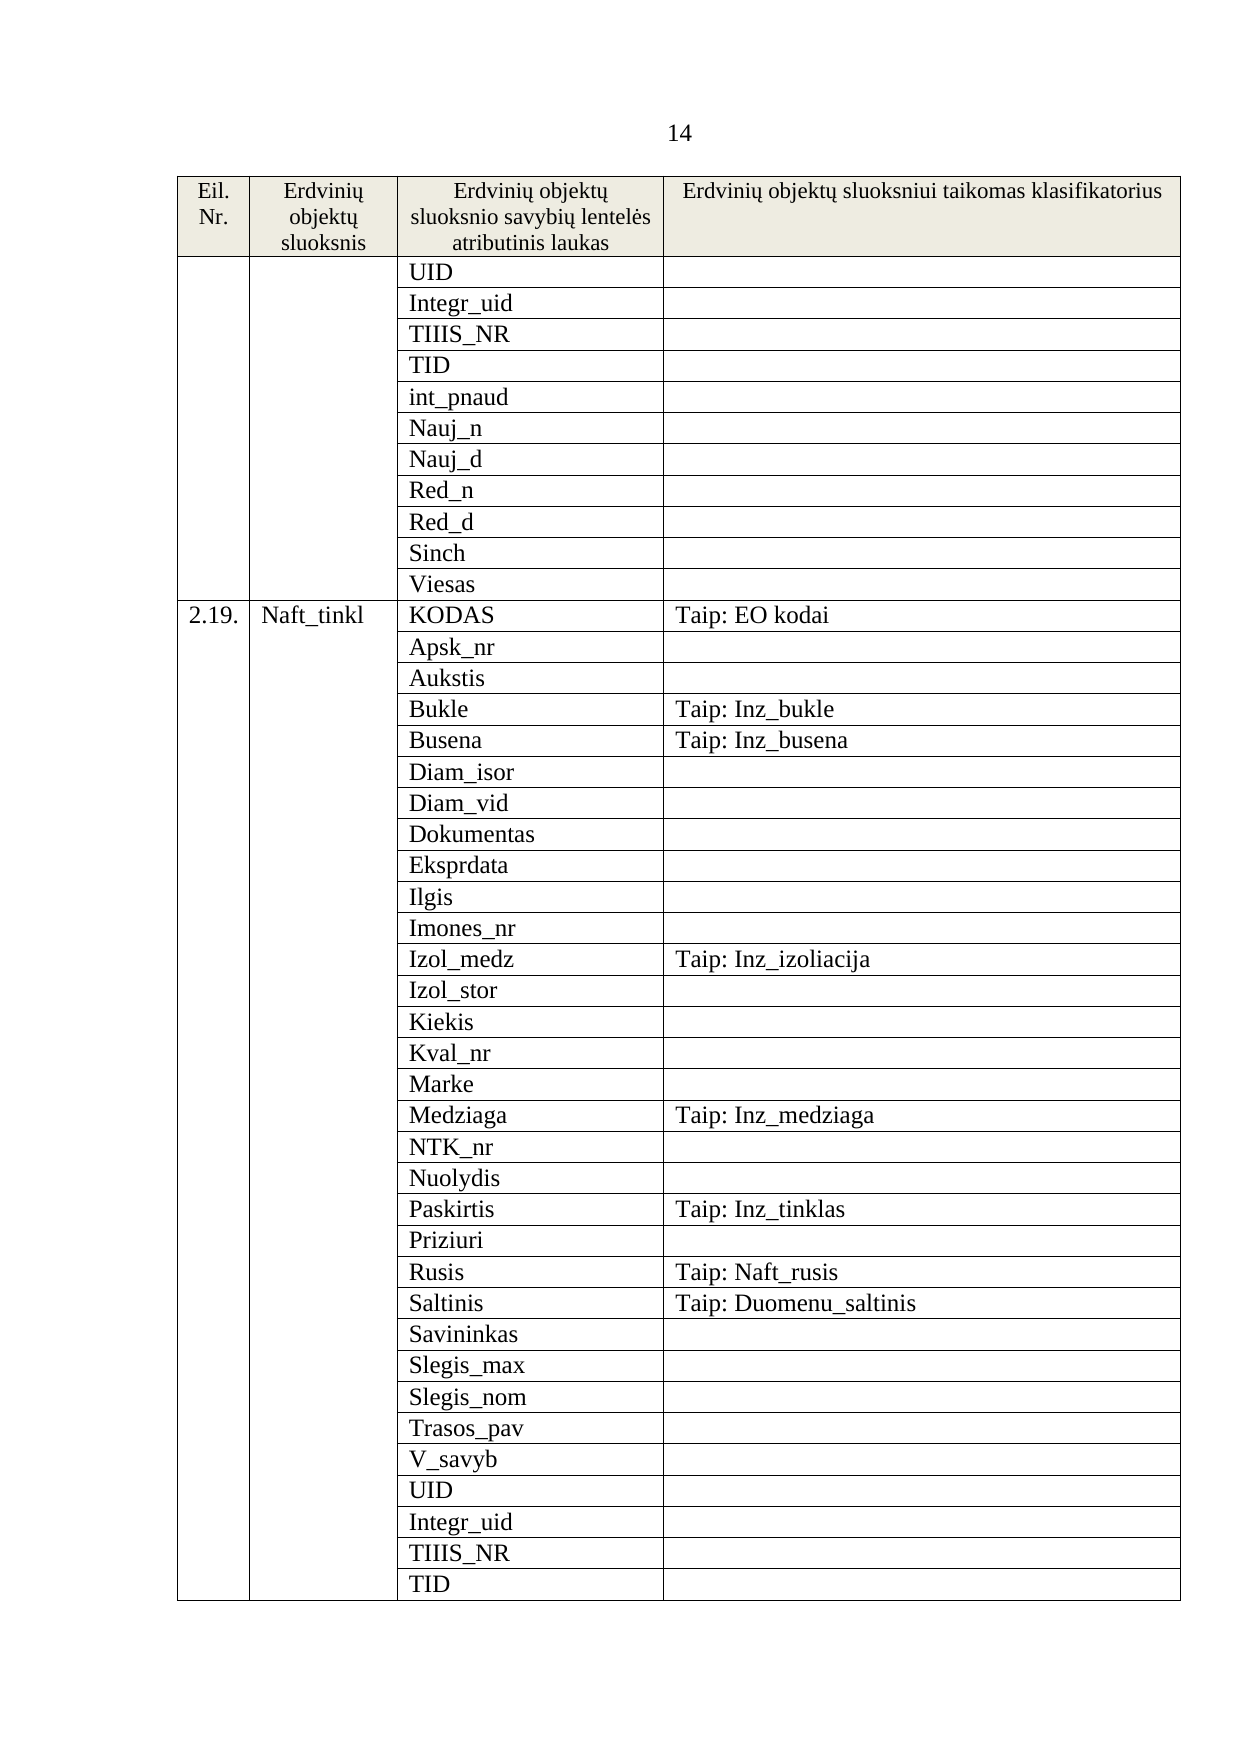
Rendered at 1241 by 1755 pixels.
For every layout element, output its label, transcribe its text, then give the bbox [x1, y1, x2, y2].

table_cell [664, 819, 1180, 849]
table_cell Kval_nr [398, 1038, 663, 1068]
table_cell [664, 976, 1180, 1006]
table_cell [664, 382, 1180, 412]
table_cell [664, 663, 1180, 693]
table_cell Eksprdata [398, 851, 663, 881]
table_cell Bukle [398, 694, 663, 724]
table_cell Red_d [398, 507, 663, 537]
table_cell [664, 1226, 1180, 1256]
table_cell [250, 257, 397, 599]
table_cell Sinch [398, 538, 663, 568]
table_cell [664, 1163, 1180, 1193]
table_cell [664, 788, 1180, 818]
table_cell [664, 882, 1180, 912]
table_cell UID [398, 1476, 663, 1506]
table_cell Dokumentas [398, 819, 663, 849]
table_cell [664, 1319, 1180, 1349]
table_cell Taip: Inz_busena [664, 726, 1180, 756]
table_cell [664, 444, 1180, 474]
table_cell Busena [398, 726, 663, 756]
table_cell [664, 1507, 1180, 1537]
table_cell [664, 319, 1180, 349]
table_cell NTK_nr [398, 1132, 663, 1162]
table_cell [664, 413, 1180, 443]
table_cell TIIIS_NR [398, 319, 663, 349]
table_cell Kiekis [398, 1007, 663, 1037]
table_cell [664, 1132, 1180, 1162]
table_cell Slegis_nom [398, 1382, 663, 1412]
table_cell [664, 632, 1180, 662]
table_cell Slegis_max [398, 1351, 663, 1381]
table_cell Taip: Inz_izoliacija [664, 944, 1180, 974]
table_cell KODAS [398, 601, 663, 631]
table_cell V_savyb [398, 1444, 663, 1474]
table_cell Taip: Duomenu_saltinis [664, 1288, 1180, 1318]
table_cell [664, 1538, 1180, 1568]
table_cell Apsk_nr [398, 632, 663, 662]
table_cell [664, 757, 1180, 787]
table_cell Ilgis [398, 882, 663, 912]
table_cell [664, 913, 1180, 943]
table_header Eil. Nr. [178, 177, 249, 256]
table_cell Nauj_d [398, 444, 663, 474]
table_cell Priziuri [398, 1226, 663, 1256]
table_cell Nuolydis [398, 1163, 663, 1193]
table_cell [664, 851, 1180, 881]
table_cell [664, 1069, 1180, 1099]
table_cell [664, 1038, 1180, 1068]
table_cell TIIIS_NR [398, 1538, 663, 1568]
table_cell [664, 1476, 1180, 1506]
table_cell Savininkas [398, 1319, 663, 1349]
table_cell [664, 507, 1180, 537]
table_cell Imones_nr [398, 913, 663, 943]
table_cell Nauj_n [398, 413, 663, 443]
table_cell Rusis [398, 1257, 663, 1287]
table_cell Taip: Naft_rusis [664, 1257, 1180, 1287]
table_cell Aukstis [398, 663, 663, 693]
table_cell Diam_vid [398, 788, 663, 818]
table_cell Izol_medz [398, 944, 663, 974]
table_cell Trasos_pav [398, 1413, 663, 1443]
table_cell Taip: EO kodai [664, 601, 1180, 631]
table_cell Medziaga [398, 1101, 663, 1131]
table_cell UID [398, 257, 663, 287]
table_cell [664, 1413, 1180, 1443]
table_cell int_pnaud [398, 382, 663, 412]
table_header Erdvinių objektų sluoksnio savybių lentelės atributinis laukas [398, 177, 663, 256]
table_cell Diam_isor [398, 757, 663, 787]
table_cell [178, 257, 249, 599]
table_cell [664, 538, 1180, 568]
table_cell [664, 288, 1180, 318]
table_cell [664, 1569, 1180, 1599]
table_cell [664, 1351, 1180, 1381]
table_cell [664, 1382, 1180, 1412]
table_cell Naft_tinkl [250, 601, 397, 1599]
table_cell Taip: Inz_tinklas [664, 1194, 1180, 1224]
table_cell Paskirtis [398, 1194, 663, 1224]
table_cell [664, 569, 1180, 599]
table_cell Marke [398, 1069, 663, 1099]
table_cell [664, 1444, 1180, 1474]
table_header Erdvinių objektų sluoksnis [250, 177, 397, 256]
table_cell 2.19. [178, 601, 249, 1599]
table_cell Saltinis [398, 1288, 663, 1318]
table_cell Integr_uid [398, 288, 663, 318]
table_cell [664, 476, 1180, 506]
table_cell Taip: Inz_bukle [664, 694, 1180, 724]
table_cell Integr_uid [398, 1507, 663, 1537]
table_header Erdvinių objektų sluoksniui taikomas klasifikatorius [664, 177, 1180, 256]
table_cell TID [398, 1569, 663, 1599]
table_cell Red_n [398, 476, 663, 506]
table_cell [664, 351, 1180, 381]
table_cell [664, 257, 1180, 287]
table_cell Viesas [398, 569, 663, 599]
table_cell [664, 1007, 1180, 1037]
table_cell Izol_stor [398, 976, 663, 1006]
table_cell TID [398, 351, 663, 381]
table_cell Taip: Inz_medziaga [664, 1101, 1180, 1131]
